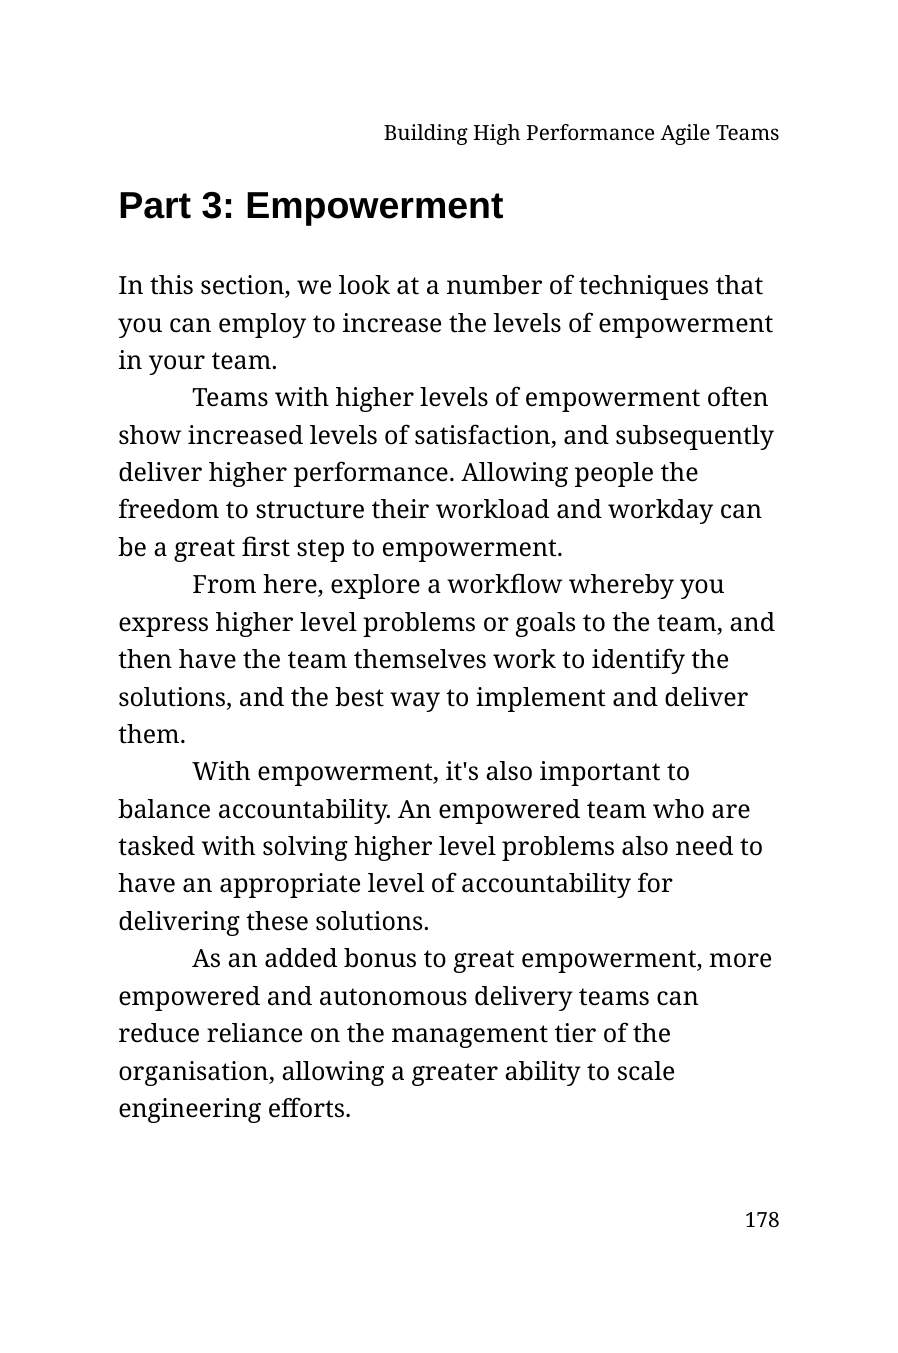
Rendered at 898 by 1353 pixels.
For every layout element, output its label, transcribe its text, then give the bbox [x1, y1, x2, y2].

text With empowerment, it's also important to balance accountability. An empowered team who are tasked with solving higher level problems also need to have an appropriate level of accountability for delivering these solutions. [118, 754, 779, 938]
text Teams with higher levels of empowerment often show increased levels of satisfaction, and subsequently deliver higher performance. Allowing people the freedom to structure their workload and workday can be a great first step to empowerment. [118, 380, 779, 564]
text From here, explore a workflow whereby you express higher level problems or goals to the team, and then have the team themselves work to identify the solutions, and the best way to implement and deliver them. [118, 567, 779, 751]
text In this section, we look at a number of techniques that you can employ to increase the levels of empowerment in your team. [118, 268, 779, 377]
text As an added bonus to great empowerment, more empowered and autonomous delivery teams can reduce reliance on the management tier of the organisation, allowing a greater ability to scale engineering efforts. [118, 941, 779, 1124]
subtitle Part 3: Empowerment [118, 183, 779, 226]
